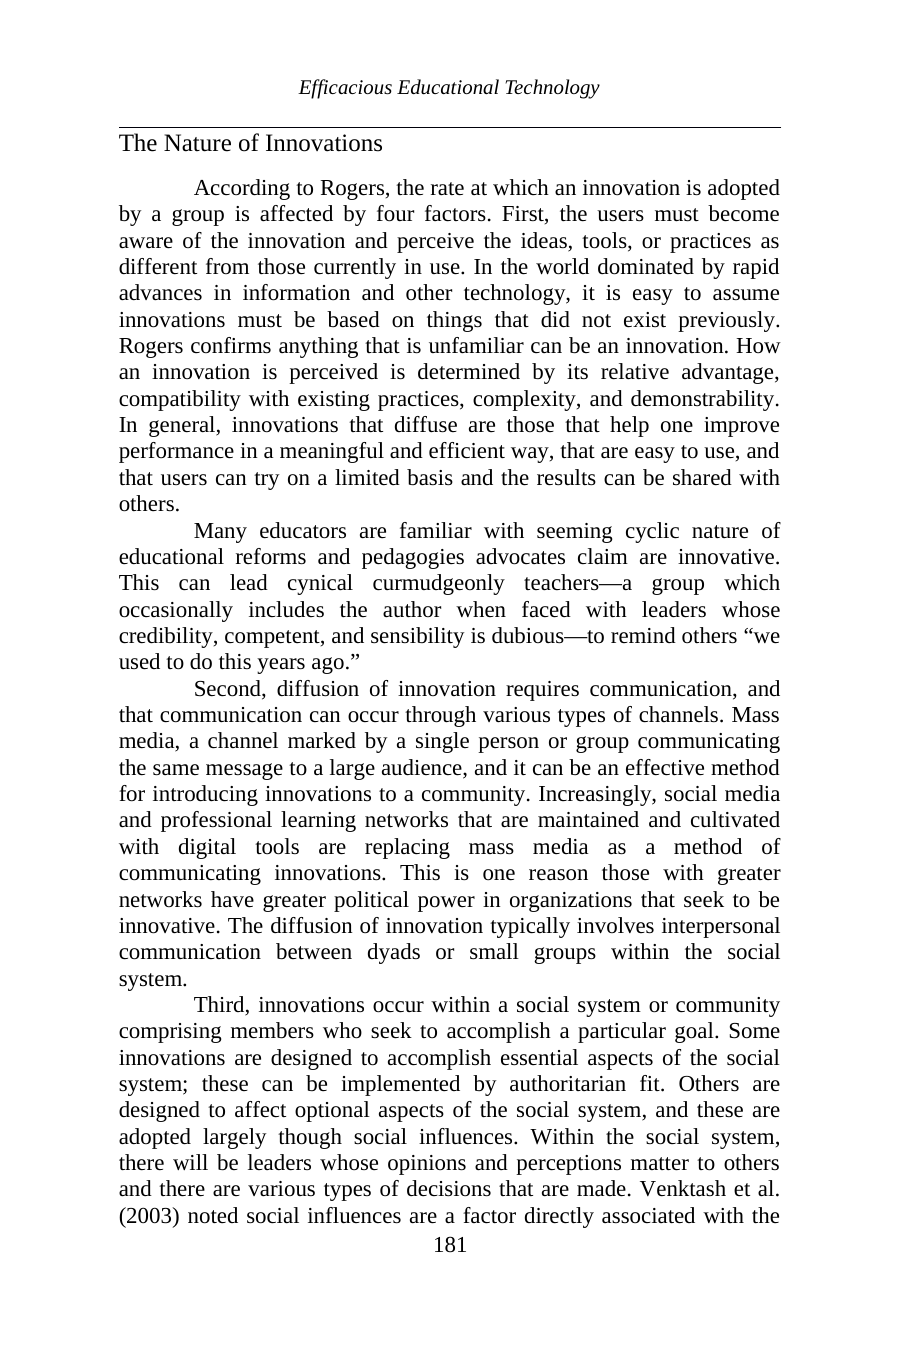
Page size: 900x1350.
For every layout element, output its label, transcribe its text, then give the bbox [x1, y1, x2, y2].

text According to Rogers, the rate at which an innovation is adopted by a group is affected by four factors. First, the users must become aware of the innovation and perceive the ideas, tools, or practices as different from those currently in use. In the world dominated by rapid advances in information and other technology, it is easy to assume innovations must be based on things that did not exist previously. Rogers confirms anything that is unfamiliar can be an innovation. How an innovation is perceived is determined by its relative advantage, compatibility with existing practices, complexity, and demonstrability. In general, innovations that diffuse are those that help one improve performance in a meaningful and efficient way, that are easy to use, and that users can try on a limited basis and the results can be shared with others. [118, 174, 781, 517]
text Many educators are familiar with seeming cyclic nature of educational reforms and pedagogies advocates claim are innovative. This can lead cynical curmudgeonly teachers—a group which occasionally includes the author when faced with leaders whose credibility, competent, and sensibility is dubious—to remind others “we used to do this years ago.” [118, 517, 781, 675]
text Third, innovations occur within a social system or community comprising members who seek to accomplish a particular goal. Some innovations are designed to accomplish essential aspects of the social system; these can be implemented by authoritarian fit. Others are designed to affect optional aspects of the social system, and these are adopted largely though social influences. Within the social system, there will be leaders whose opinions and perceptions matter to others and there are various types of decisions that are made. Venktash et al. (2003) noted social influences are a factor directly associated with the [118, 991, 781, 1228]
subtitle The Nature of Innovations [118, 128, 781, 157]
text Second, diffusion of innovation requires communication, and that communication can occur through various types of channels. Mass media, a channel marked by a single person or group communicating the same message to a large audience, and it can be an effective method for introducing innovations to a community. Increasingly, social media and professional learning networks that are maintained and cultivated with digital tools are replacing mass media as a method of communicating innovations. This is one reason those with greater networks have greater political power in organizations that seek to be innovative. The diffusion of innovation typically involves interpersonal communication between dyads or small groups within the social system. [118, 675, 781, 991]
